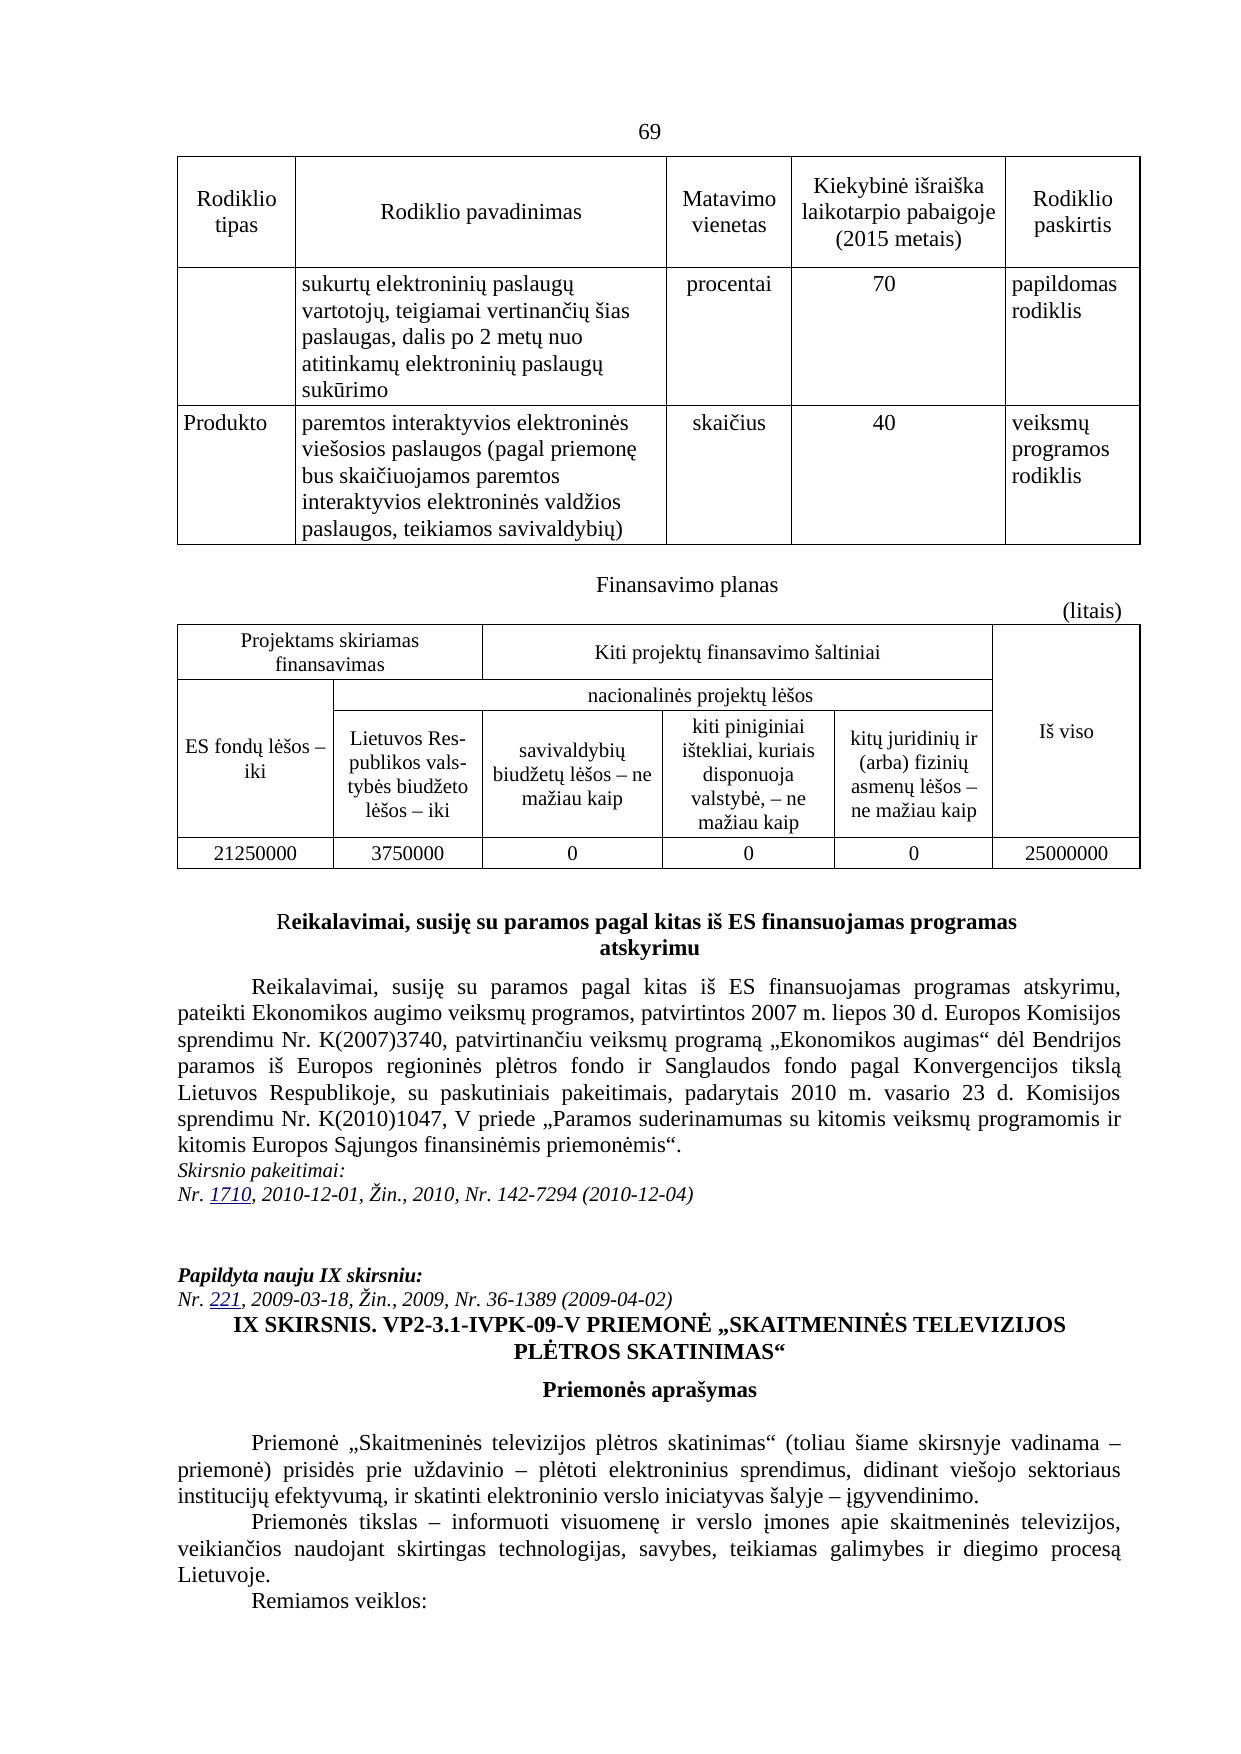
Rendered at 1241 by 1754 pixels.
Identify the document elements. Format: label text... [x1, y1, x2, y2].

text Remiamos veiklos: [177, 1587, 1122, 1614]
table_cell sukurtų elektroninių paslaugų vartotojų, teigiamai vertinančių šias paslaugas, dalis po 2 metų nuo atitinkamų elektroninių paslaugų sukūrimo [296, 268, 666, 405]
text Nr. 1710, 2010-12-01, Žin., 2010, Nr. 142-7294 (2010-12-04) [177, 1182, 1122, 1206]
table_header Rodiklio paskirtis [1006, 157, 1139, 267]
table_cell skaičius [667, 406, 791, 544]
table_cell ES fondų lėšos – iki [178, 680, 333, 837]
table_cell 40 [792, 406, 1005, 544]
table_cell kiti piniginiai ištekliai, kuriais disponuoja valstybė, – ne mažiau kaip [663, 711, 834, 837]
text Papildyta nauju IX skirsniu: [177, 1263, 1122, 1287]
table_cell Produkto [178, 406, 295, 544]
text (litais) [177, 598, 1122, 624]
table_cell savivaldybių biudžetų lėšos – ne mažiau kaip [483, 711, 662, 837]
table_cell veiksmų programos rodiklis [1006, 406, 1139, 544]
table_cell 0 [483, 838, 662, 868]
table_cell nacionalinės projektų lėšos [334, 680, 992, 710]
table_cell papildomas rodiklis [1006, 268, 1139, 405]
table_cell 70 [792, 268, 1005, 405]
table_header Kiekybinė išraiška laikotarpio pabaigoje (2015 metais) [792, 157, 1005, 267]
table_cell Lietuvos Res­publikos vals­tybės biudžeto lėšos – iki [334, 711, 482, 837]
table_header Rodiklio pavadinimas [296, 157, 666, 267]
text IX SKIRSNIS. VP2-3.1-IVPK-09-V PRIEMONĖ „SKAITMENINĖS TELEVIZIJOS PLĖTROS SKATINIMAS“ [177, 1311, 1122, 1364]
text Priemonės tikslas – informuoti visuomenę ir verslo įmones apie skaitmeninės televizijos, veikiančios naudojant skirtingas technologijas, savybes, teikiamas galimybes ir diegimo procesą Lietuvoje. [177, 1508, 1122, 1587]
table_cell 25000000 [993, 838, 1139, 868]
table_cell 3750000 [334, 838, 482, 868]
text Nr. 221, 2009-03-18, Žin., 2009, Nr. 36-1389 (2009-04-02) [177, 1287, 1122, 1311]
table_cell kitų juridinių ir (arba) fizinių asmenų lėšos – ne mažiau kaip [835, 711, 992, 837]
table_header Iš viso [993, 625, 1139, 837]
text Priemonė „Skaitmeninės televizijos plėtros skatinimas“ (toliau šiame skirsnyje vadinama – priemonė) prisidės prie uždavinio – plėtoti elektroninius sprendimus, didinant viešojo sektoriaus institucijų efektyvumą, ir skatinti elektroninio verslo iniciatyvas šalyje – įgyvendinimo. [177, 1429, 1122, 1508]
table_cell procentai [667, 268, 791, 405]
text Reikalavimai, susiję su paramos pagal kitas iš ES finansuojamas programas atskyrimu [177, 908, 1122, 961]
table_cell 0 [663, 838, 834, 868]
text Finansavimo planas [177, 571, 1122, 598]
table_cell 21250000 [178, 838, 333, 868]
table_header Kiti projektų finansavimo šaltiniai [483, 625, 992, 679]
table_cell [178, 268, 295, 405]
table_cell paremtos interaktyvios elektroninės viešosios paslaugos (pagal priemonę bus skaičiuojamos paremtos interaktyvios elektroninės valdžios paslaugos, teikiamos savivaldybių) [296, 406, 666, 544]
text Reikalavimai, susiję su paramos pagal kitas iš ES finansuojamas programas atskyrimu, pateikti Ekonomikos augimo veiksmų programos, patvirtintos 2007 m. liepos 30 d. Europos Komisijos sprendimu Nr. K(2007)3740, patvirtinančiu veiksmų programą „Ekonomikos augimas“ dėl Bendrijos paramos iš Europos regioninės plėtros fondo ir Sanglaudos fondo pagal Konvergencijos tikslą Lietuvos Respublikoje, su paskutiniais pakeitimais, padarytais 2010 m. vasario 23 d. Komisijos sprendimu Nr. K(2010)1047, V priede „Paramos suderinamumas su kitomis veiksmų programomis ir kitomis Europos Sąjungos finansinėmis priemonėmis“. [177, 973, 1122, 1158]
table_header Projektams skiriamas finansavimas [178, 625, 482, 679]
table_cell 0 [835, 838, 992, 868]
table_header Matavimo vienetas [667, 157, 791, 267]
text Priemonės aprašymas [177, 1377, 1122, 1403]
text Skirsnio pakeitimai: [177, 1158, 1122, 1182]
table_header Rodiklio tipas [178, 157, 295, 267]
